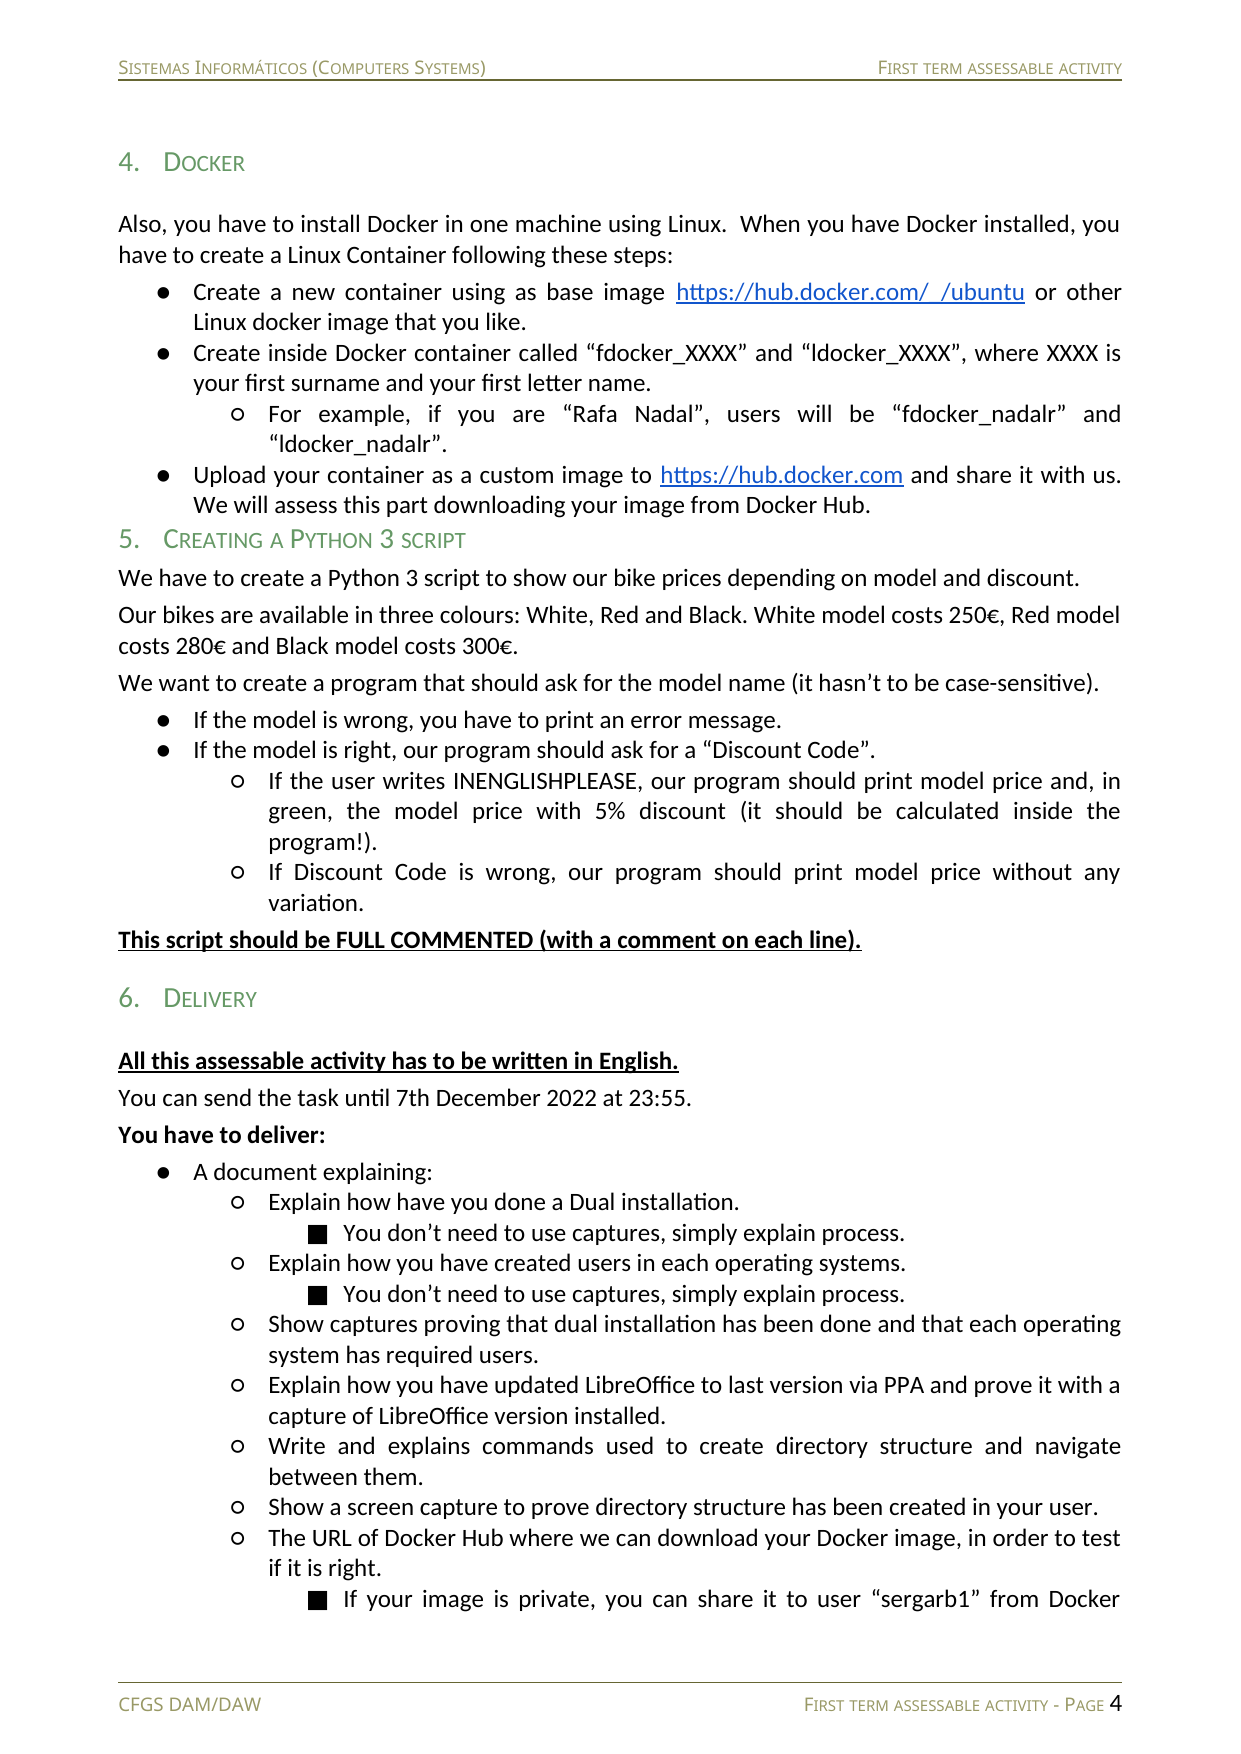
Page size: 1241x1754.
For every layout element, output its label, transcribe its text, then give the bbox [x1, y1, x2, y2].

text Our bikes are available in three colours: White, Red and Black. White model costs 250€, Red model costs 280€ and Black model costs 300€. [118, 599, 1122, 660]
list Explain how you have created users in each operating systems. [231, 1247, 1122, 1278]
list For example, if you are “Rafa Nadal”, users will be “fdocker_nadalr” and “ldocker_nadalr”. [231, 398, 1122, 459]
text We have to create a Python 3 script to show our bike prices depending on model and discount. [118, 562, 1122, 593]
subtitle Docker [118, 143, 1122, 178]
list Upload your container as a custom image to https://hub.docker.com and share it with us. We will assess this part downloading your image from Docker Hub. [156, 459, 1122, 520]
text This script should be FULL COMMENTED (with a comment on each line). [118, 924, 1122, 954]
list You don’t need to use captures, simply explain process. [306, 1278, 1122, 1308]
list Show a screen capture to prove directory structure has been created in your user. [231, 1492, 1122, 1522]
list A document explaining: [156, 1156, 1122, 1186]
list The URL of Docker Hub where we can download your Docker image, in order to test if it is right. [231, 1522, 1122, 1583]
list If the model is right, our program should ask for a “Discount Code”. [156, 734, 1122, 765]
subtitle Delivery [118, 979, 1122, 1015]
text We want to create a program that should ask for the model name (it hasn’t to be case-sensitive). [118, 667, 1122, 697]
subtitle Creating a Python 3 script [118, 520, 1122, 556]
list Write and explains commands used to create directory structure and navigate between them. [231, 1431, 1122, 1492]
list Create inside Docker container called “fdocker_XXXX” and “ldocker_XXXX”, where XXXX is your first surname and your first letter name. [156, 337, 1122, 398]
list If Discount Code is wrong, our program should print model price without any variation. [231, 856, 1122, 917]
list If your image is private, you can share it to user “sergarb1” from Docker [306, 1583, 1122, 1614]
list If the model is wrong, you have to print an error message. [156, 704, 1122, 734]
text You have to deliver: [118, 1119, 1122, 1149]
text Also, you have to install Docker in one machine using Linux. When you have Docker installed, you have to create a Linux Container following these steps: [118, 208, 1122, 269]
list Create a new container using as base image https://hub.docker.com/_/ubuntu or other Linux docker image that you like. [156, 276, 1122, 337]
list Explain how have you done a Dual installation. [231, 1186, 1122, 1217]
list Show captures proving that dual installation has been done and that each operating system has required users. [231, 1308, 1122, 1369]
list Explain how you have updated LibreOffice to last version via PPA and prove it with a capture of LibreOffice version installed. [231, 1369, 1122, 1431]
list You don’t need to use captures, simply explain process. [306, 1217, 1122, 1247]
text All this assessable activity has to be written in English. [118, 1045, 1122, 1075]
text You can send the task until 7th December 2022 at 23:55. [118, 1082, 1122, 1112]
list If the user writes INENGLISHPLEASE, our program should print model price and, in green, the model price with 5% discount (it should be calculated inside the program!). [231, 765, 1122, 856]
